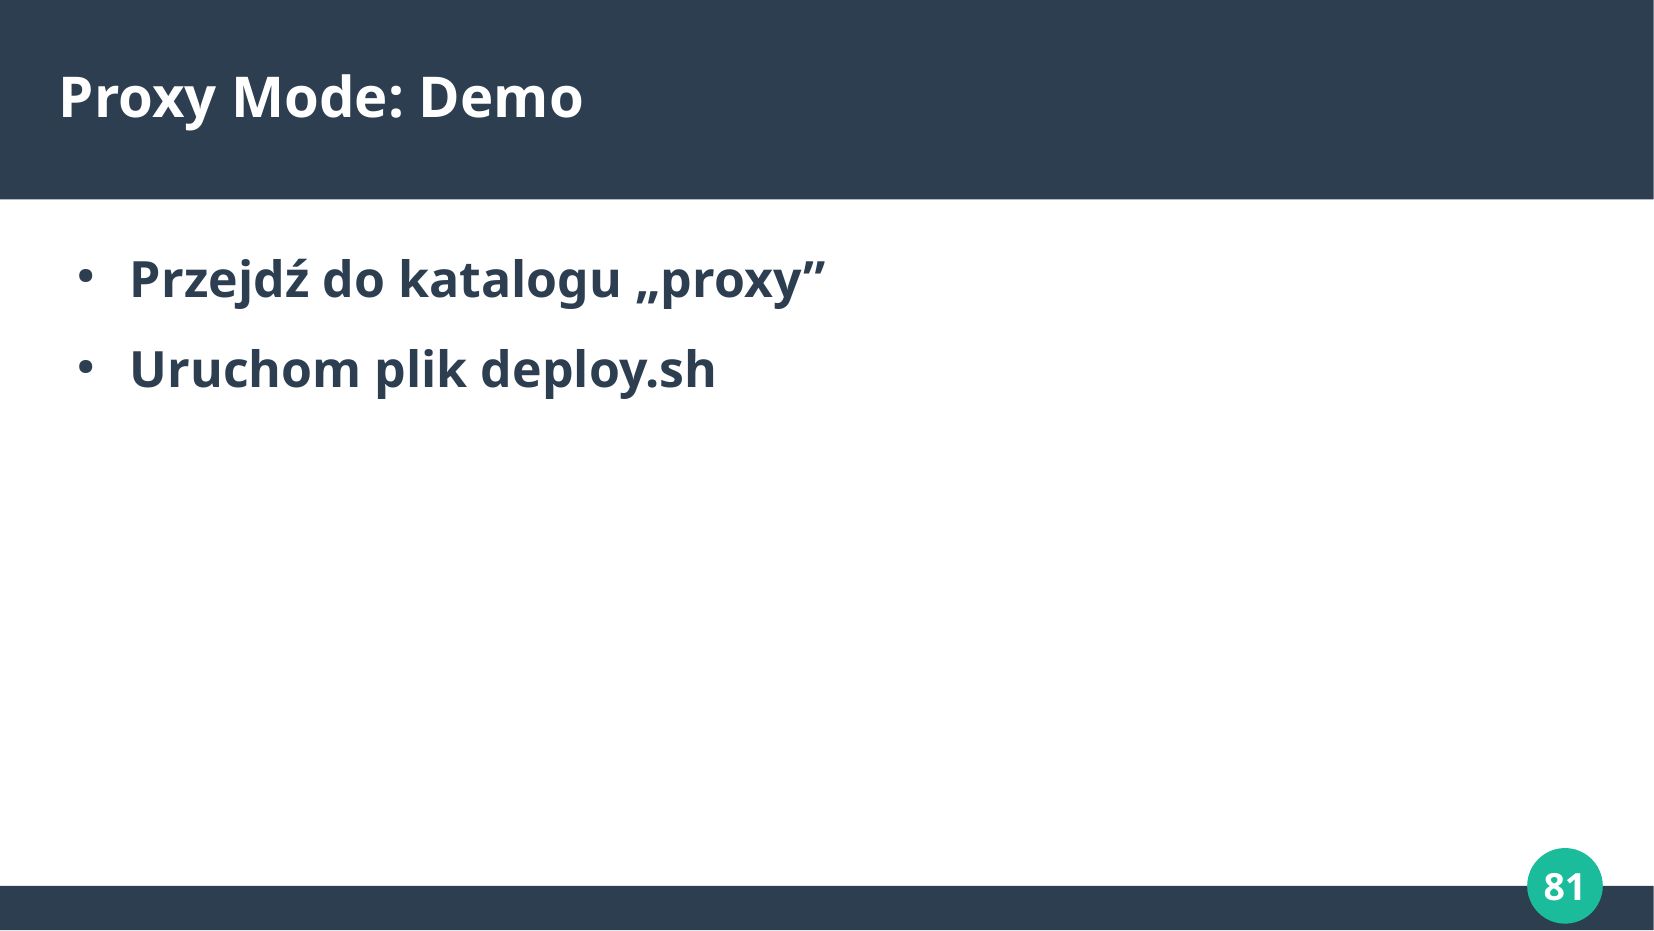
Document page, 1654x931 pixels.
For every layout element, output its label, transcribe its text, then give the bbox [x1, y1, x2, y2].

title Proxy Mode: Demo [59, 37, 1595, 156]
list Przejdź do katalogu „proxy” Uruchom plik deploy.sh [59, 243, 1501, 864]
